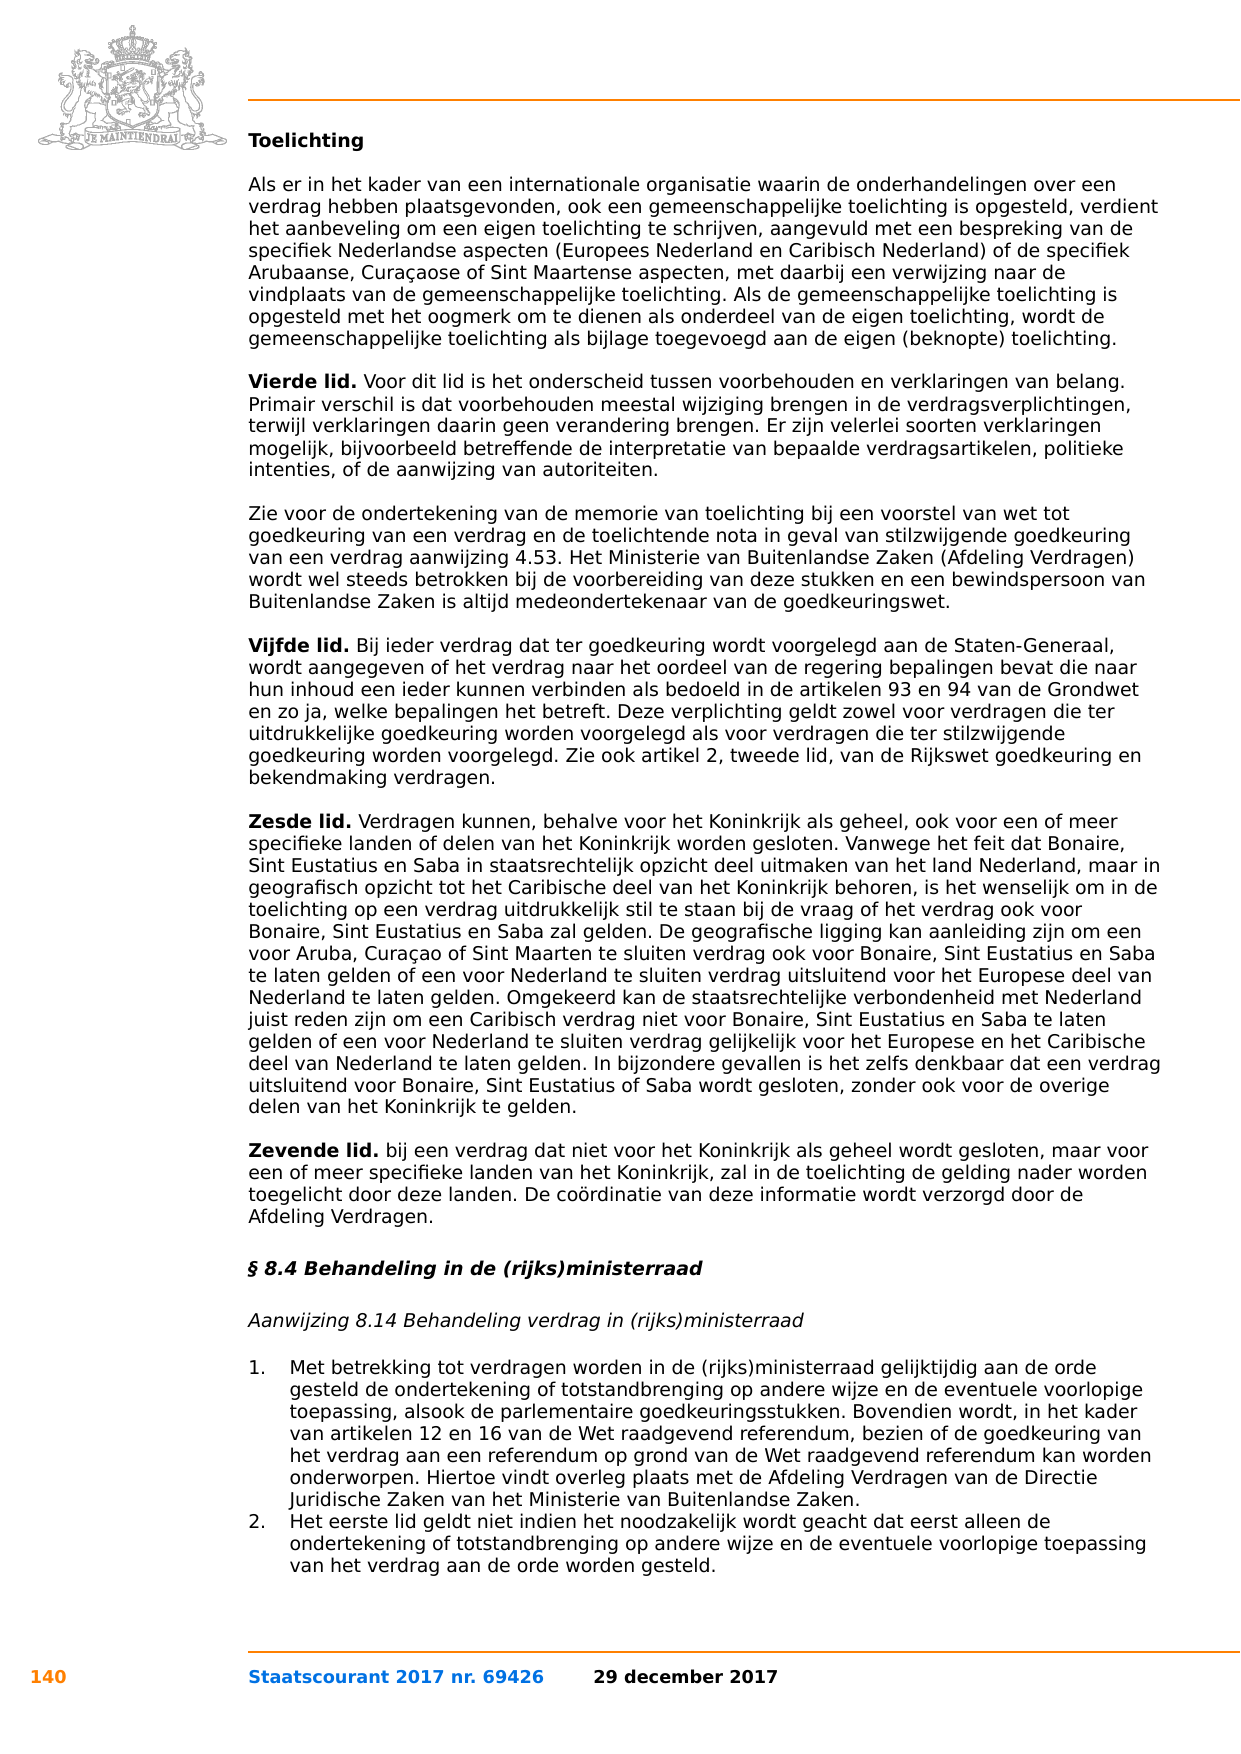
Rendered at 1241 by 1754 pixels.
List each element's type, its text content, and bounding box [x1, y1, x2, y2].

text 2. Het eerste lid geldt niet indien het noodzakelijk wordt geacht dat eerst alleen de ondertekening of totstandbrenging op andere wijze en de eventuele voorlopige toepassing van het verdrag aan de orde worden gesteld. [248, 1511, 1163, 1577]
text Vierde lid. Voor dit lid is het onderscheid tussen voorbehouden en verklaringen van belang. Primair verschil is dat voorbehouden meestal wijziging brengen in de verdragsverplichtingen, terwijl verklaringen daarin geen verandering brengen. Er zijn velerlei soorten verklaringen mogelijk, bijvoorbeeld betreffende de interpretatie van bepaalde verdragsartikelen, politieke intenties, of de aanwijzing van autoriteiten. [248, 371, 1163, 481]
picture [38, 25, 227, 150]
subtitle Aanwijzing 8.14 Behandeling verdrag in (rijks)ministerraad [248, 1310, 1163, 1332]
text Zevende lid. bij een verdrag dat niet voor het Koninkrijk als geheel wordt gesloten, maar voor een of meer specifieke landen van het Koninkrijk, zal in de toelichting de gelding nader worden toegelicht door deze landen. De coördinatie van deze informatie wordt verzorgd door de Afdeling Verdragen. [248, 1140, 1163, 1228]
text 1. Met betrekking tot verdragen worden in de (rijks)ministerraad gelijktijdig aan de orde gesteld de ondertekening of totstandbrenging op andere wijze en de eventuele voorlopige toepassing, alsook de parlementaire goedkeuringsstukken. Bovendien wordt, in het kader van artikelen 12 en 16 van de Wet raadgevend referendum, bezien of de goedkeuring van het verdrag aan een referendum op grond van de Wet raadgevend referendum kan worden onderworpen. Hiertoe vindt overleg plaats met de Afdeling Verdragen van de Directie Juridische Zaken van het Ministerie van Buitenlandse Zaken. [248, 1357, 1163, 1511]
subtitle Toelichting [248, 130, 1163, 152]
text Vijfde lid. Bij ieder verdrag dat ter goedkeuring wordt voorgelegd aan de Staten-Generaal, wordt aangegeven of het verdrag naar het oordeel van de regering bepalingen bevat die naar hun inhoud een ieder kunnen verbinden als bedoeld in de artikelen 93 en 94 van de Grondwet en zo ja, welke bepalingen het betreft. Deze verplichting geldt zowel voor verdragen die ter uitdrukkelijke goedkeuring worden voorgelegd als voor verdragen die ter stilzwijgende goedkeuring worden voorgelegd. Zie ook artikel 2, tweede lid, van de Rijkswet goedkeuring en bekendmaking verdragen. [248, 635, 1163, 789]
subtitle § 8.4 Behandeling in de (rijks)ministerraad [248, 1258, 1163, 1280]
text Zesde lid. Verdragen kunnen, behalve voor het Koninkrijk als geheel, ook voor een of meer specifieke landen of delen van het Koninkrijk worden gesloten. Vanwege het feit dat Bonaire, Sint Eustatius en Saba in staatsrechtelijk opzicht deel uitmaken van het land Nederland, maar in geografisch opzicht tot het Caribische deel van het Koninkrijk behoren, is het wenselijk om in de toelichting op een verdrag uitdrukkelijk stil te staan bij de vraag of het verdrag ook voor Bonaire, Sint Eustatius en Saba zal gelden. De geografische ligging kan aanleiding zijn om een voor Aruba, Curaçao of Sint Maarten te sluiten verdrag ook voor Bonaire, Sint Eustatius en Saba te laten gelden of een voor Nederland te sluiten verdrag uitsluitend voor het Europese deel van Nederland te laten gelden. Omgekeerd kan de staatsrechtelijke verbondenheid met Nederland juist reden zijn om een Caribisch verdrag niet voor Bonaire, Sint Eustatius en Saba te laten gelden of een voor Nederland te sluiten verdrag gelijkelijk voor het Europese en het Caribische deel van Nederland te laten gelden. In bijzondere gevallen is het zelfs denkbaar dat een verdrag uitsluitend voor Bonaire, Sint Eustatius of Saba wordt gesloten, zonder ook voor de overige delen van het Koninkrijk te gelden. [248, 811, 1163, 1118]
text Zie voor de ondertekening van de memorie van toelichting bij een voorstel van wet tot goedkeuring van een verdrag en de toelichtende nota in geval van stilzwijgende goedkeuring van een verdrag aanwijzing 4.53. Het Ministerie van Buitenlandse Zaken (Afdeling Verdragen) wordt wel steeds betrokken bij de voorbereiding van deze stukken en een bewindspersoon van Buitenlandse Zaken is altijd medeondertekenaar van de goedkeuringswet. [248, 503, 1163, 613]
text Als er in het kader van een internationale organisatie waarin de onderhandelingen over een verdrag hebben plaatsgevonden, ook een gemeenschappelijke toelichting is opgesteld, verdient het aanbeveling om een eigen toelichting te schrijven, aangevuld met een bespreking van de specifiek Nederlandse aspecten (Europees Nederland en Caribisch Nederland) of de specifiek Arubaanse, Curaçaose of Sint Maartense aspecten, met daarbij een verwijzing naar de vindplaats van de gemeenschappelijke toelichting. Als de gemeenschappelijke toelichting is opgesteld met het oogmerk om te dienen als onderdeel van de eigen toelichting, wordt de gemeenschappelijke toelichting als bijlage toegevoegd aan de eigen (beknopte) toelichting. [248, 174, 1163, 349]
